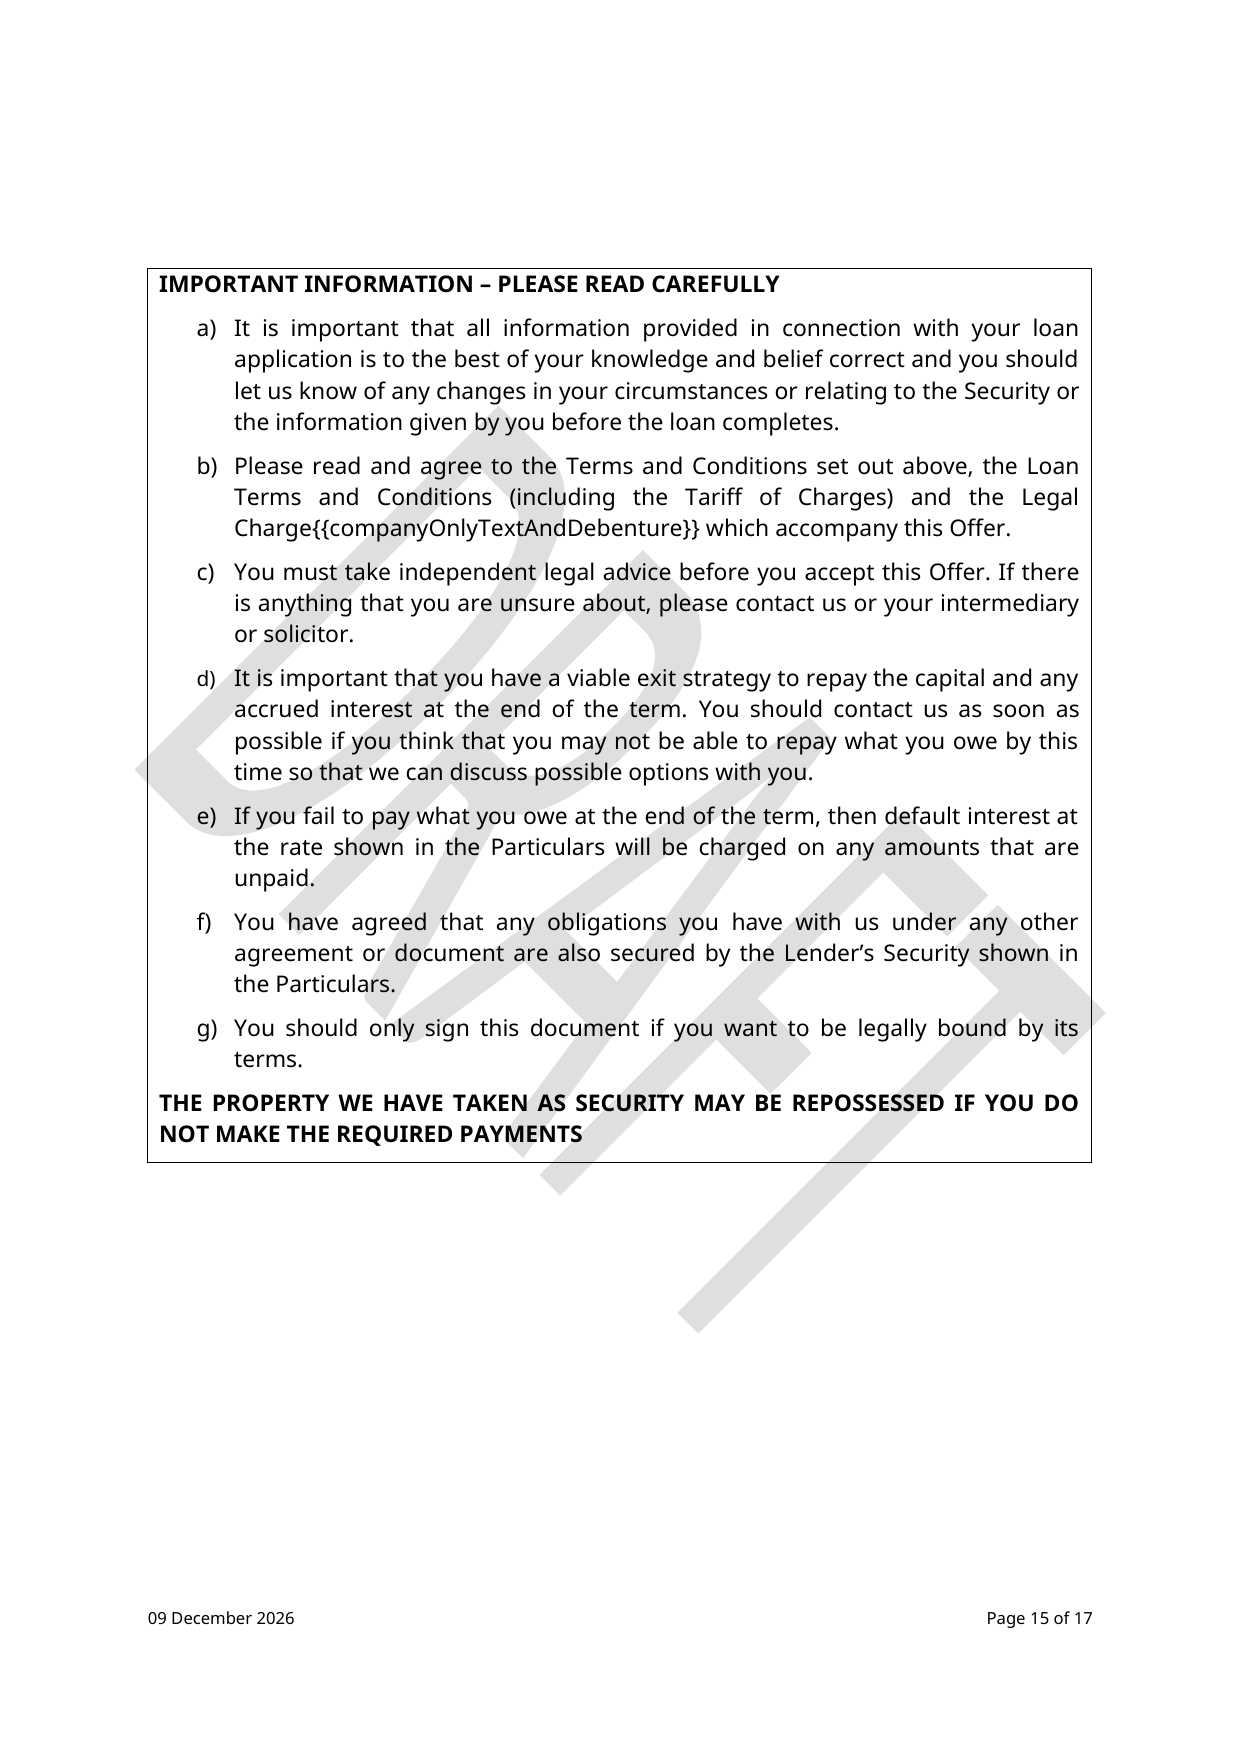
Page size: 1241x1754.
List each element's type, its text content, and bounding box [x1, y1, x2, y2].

table_header IMPORTANT INFORMATION – PLEASE READ CAREFULLY It is important that all information provided in connection with your loan application is to the best of your knowledge and belief correct and you should let us know of any changes in your circumstances or relating to the Security or the information given by you before the loan completes. Please read and agree to the Terms and Conditions set out above, the Loan Terms and Conditions (including the Tariff of Charges) and the Legal Charge{{companyOnlyTextAndDebenture}} which accompany this Offer. You must take independent legal advice before you accept this Offer. If there is anything that you are unsure about, please contact us or your intermediary or solicitor. It is important that you have a viable exit strategy to repay the capital and any accrued interest at the end of the term. You should contact us as soon as possible if you think that you may not be able to repay what you owe by this time so that we can discuss possible options with you. If you fail to pay what you owe at the end of the term, then default interest at the rate shown in the Particulars will be charged on any amounts that are unpaid. You have agreed that any obligations you have with us under any other agreement or document are also secured by the Lender’s Security shown in the Particulars. You should only sign this document if you want to be legally bound by its terms. THE PROPERTY WE HAVE TAKEN AS SECURITY MAY BE REPOSSESSED IF YOU DO NOT MAKE THE REQUIRED PAYMENTS [148, 269, 1091, 1162]
